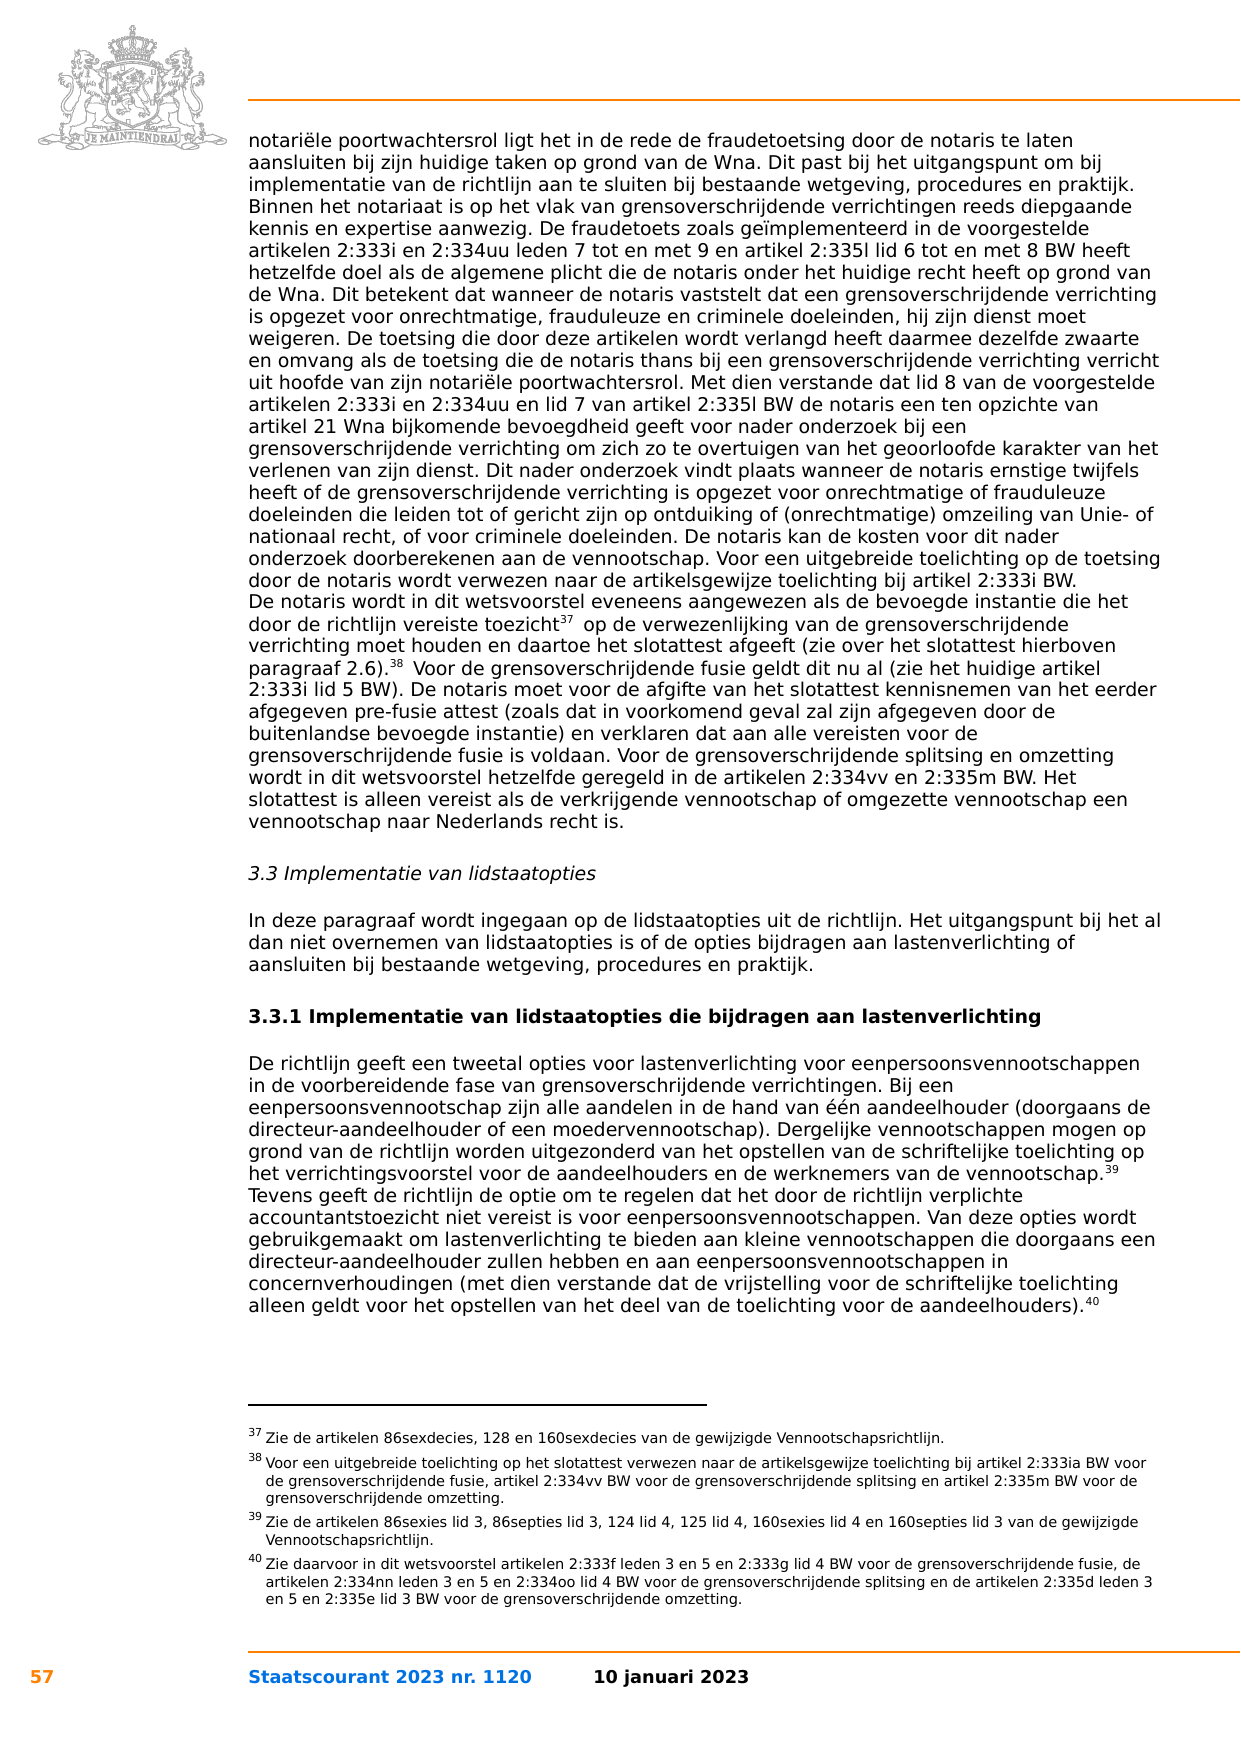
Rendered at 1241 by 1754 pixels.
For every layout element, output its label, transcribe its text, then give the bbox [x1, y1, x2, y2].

picture [38, 25, 227, 150]
text notariële poortwachtersrol ligt het in de rede de fraudetoetsing door de notaris te laten aansluiten bij zijn huidige taken op grond van de Wna. Dit past bij het uitgangspunt om bij implementatie van de richtlijn aan te sluiten bij bestaande wetgeving, procedures en praktijk. Binnen het notariaat is op het vlak van grensoverschrijdende verrichtingen reeds diepgaande kennis en expertise aanwezig. De fraudetoets zoals geïmplementeerd in de voorgestelde artikelen 2:333i en 2:334uu leden 7 tot en met 9 en artikel 2:335l lid 6 tot en met 8 BW heeft hetzelfde doel als de algemene plicht die de notaris onder het huidige recht heeft op grond van de Wna. Dit betekent dat wanneer de notaris vaststelt dat een grensoverschrijdende verrichting is opgezet voor onrechtmatige, frauduleuze en criminele doeleinden, hij zijn dienst moet weigeren. De toetsing die door deze artikelen wordt verlangd heeft daarmee dezelfde zwaarte en omvang als de toetsing die de notaris thans bij een grensoverschrijdende verrichting verricht uit hoofde van zijn notariële poortwachtersrol. Met dien verstande dat lid 8 van de voorgestelde artikelen 2:333i en 2:334uu en lid 7 van artikel 2:335l BW de notaris een ten opzichte van artikel 21 Wna bijkomende bevoegdheid geeft voor nader onderzoek bij een grensoverschrijdende verrichting om zich zo te overtuigen van het geoorloofde karakter van het verlenen van zijn dienst. Dit nader onderzoek vindt plaats wanneer de notaris ernstige twijfels heeft of de grensoverschrijdende verrichting is opgezet voor onrechtmatige of frauduleuze doeleinden die leiden tot of gericht zijn op ontduiking of (onrechtmatige) omzeiling van Unie- of nationaal recht, of voor criminele doeleinden. De notaris kan de kosten voor dit nader onderzoek doorberekenen aan de vennootschap. Voor een uitgebreide toelichting op de toetsing door de notaris wordt verwezen naar de artikelsgewijze toelichting bij artikel 2:333i BW. [248, 130, 1163, 591]
text De notaris wordt in dit wetsvoorstel eveneens aangewezen als de bevoegde instantie die het door de richtlijn vereiste toezicht op de verwezenlijking van de grensoverschrijdende verrichting moet houden en daartoe het slotattest afgeeft (zie over het slotattest hierboven paragraaf 2.6). Voor de grensoverschrijdende fusie geldt dit nu al (zie het huidige artikel 2:333i lid 5 BW). De notaris moet voor de afgifte van het slotattest kennisnemen van het eerder afgegeven pre-fusie attest (zoals dat in voorkomend geval zal zijn afgegeven door de buitenlandse bevoegde instantie) en verklaren dat aan alle vereisten voor de grensoverschrijdende fusie is voldaan. Voor de grensoverschrijdende splitsing en omzetting wordt in dit wetsvoorstel hetzelfde geregeld in de artikelen 2:334vv en 2:335m BW. Het slotattest is alleen vereist als de verkrijgende vennootschap of omgezette vennootschap een vennootschap naar Nederlands recht is. [248, 591, 1163, 833]
subtitle 3.3 Implementatie van lidstaatopties [248, 863, 1163, 885]
text In deze paragraaf wordt ingegaan op de lidstaatopties uit de richtlijn. Het uitgangspunt bij het al dan niet overnemen van lidstaatopties is of de opties bijdragen aan lastenverlichting of aansluiten bij bestaande wetgeving, procedures en praktijk. [248, 910, 1163, 976]
text Zie daarvoor in dit wetsvoorstel artikelen 2:333f leden 3 en 5 en 2:333g lid 4 BW voor de grensoverschrijdende fusie, de artikelen 2:334nn leden 3 en 5 en 2:334oo lid 4 BW voor de grensoverschrijdende splitsing en de artikelen 2:335d leden 3 en 5 en 2:335e lid 3 BW voor de grensoverschrijdende omzetting. [248, 1552, 1163, 1608]
text Zie de artikelen 86sexies lid 3, 86septies lid 3, 124 lid 4, 125 lid 4, 160sexies lid 4 en 160septies lid 3 van de gewijzigde Vennootschapsrichtlijn. [248, 1510, 1163, 1549]
text Zie de artikelen 86sexdecies, 128 en 160sexdecies van de gewijzigde Vennootschapsrichtlijn. [248, 1426, 1163, 1448]
text De richtlijn geeft een tweetal opties voor lastenverlichting voor eenpersoonsvennootschappen in de voorbereidende fase van grensoverschrijdende verrichtingen. Bij een eenpersoonsvennootschap zijn alle aandelen in de hand van één aandeelhouder (doorgaans de directeur-aandeelhouder of een moedervennootschap). Dergelijke vennootschappen mogen op grond van de richtlijn worden uitgezonderd van het opstellen van de schriftelijke toelichting op het verrichtingsvoorstel voor de aandeelhouders en de werknemers van de vennootschap. Tevens geeft de richtlijn de optie om te regelen dat het door de richtlijn verplichte accountantstoezicht niet vereist is voor eenpersoonsvennootschappen. Van deze opties wordt gebruikgemaakt om lastenverlichting te bieden aan kleine vennootschappen die doorgaans een directeur-aandeelhouder zullen hebben en aan eenpersoonsvennootschappen in concernverhoudingen (met dien verstande dat de vrijstelling voor de schriftelijke toelichting alleen geldt voor het opstellen van het deel van de toelichting voor de aandeelhouders). [248, 1053, 1163, 1317]
subtitle 3.3.1 Implementatie van lidstaatopties die bijdragen aan lastenverlichting [248, 1006, 1163, 1028]
text Voor een uitgebreide toelichting op het slotattest verwezen naar de artikelsgewijze toelichting bij artikel 2:333ia BW voor de grensoverschrijdende fusie, artikel 2:334vv BW voor de grensoverschrijdende splitsing en artikel 2:335m BW voor de grensoverschrijdende omzetting. [248, 1451, 1163, 1507]
